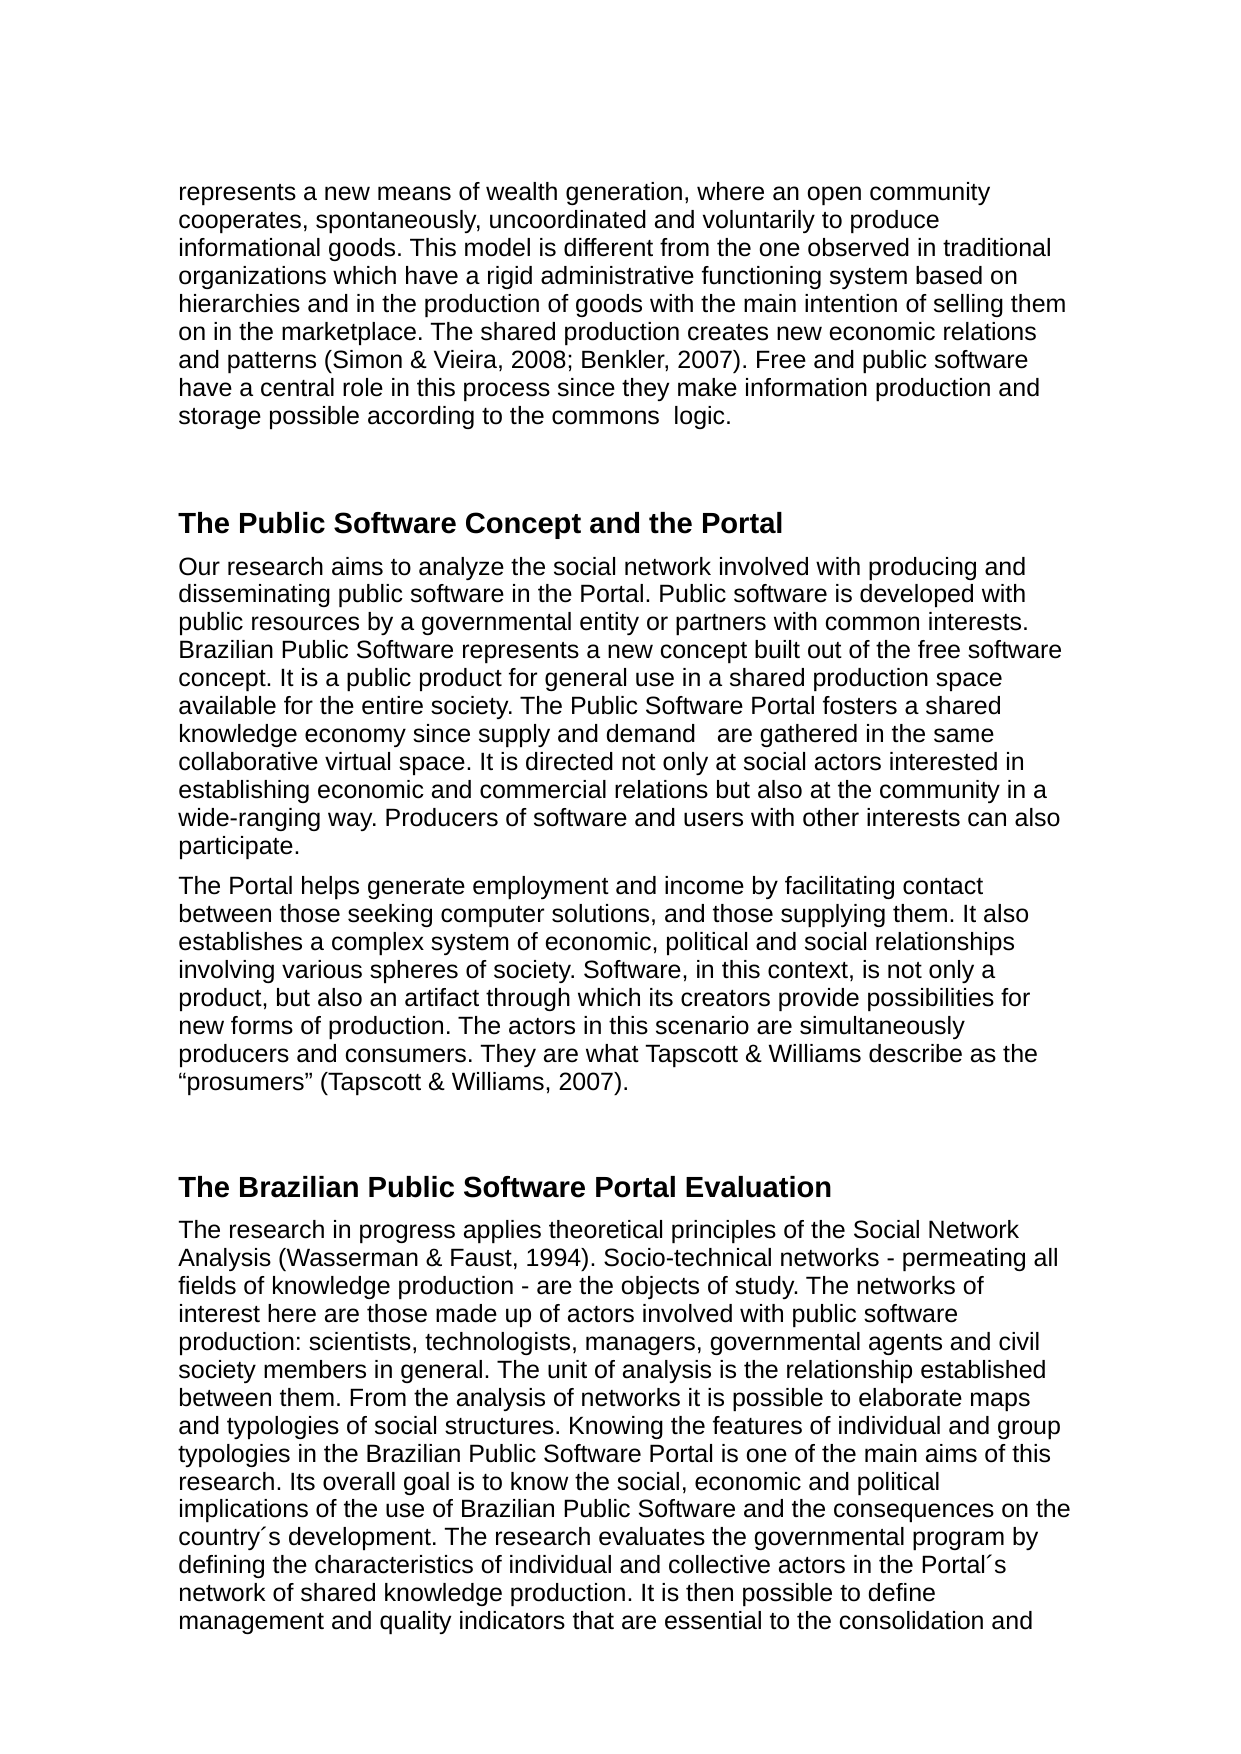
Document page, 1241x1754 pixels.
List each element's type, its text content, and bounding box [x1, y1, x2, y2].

subtitle The Brazilian Public Software Portal Evaluation [178, 1171, 1072, 1203]
text represents a new means of wealth generation, where an open community cooperates, spontaneously, uncoordinated and voluntarily to produce informational goods. This model is different from the one observed in traditional organizations which have a rigid administrative functioning system based on hierarchies and in the production of goods with the main intention of selling them on in the marketplace. The shared production creates new economic relations and patterns (Simon & Vieira, 2008; Benkler, 2007). Free and public software have a central role in this process since they make information production and storage possible according to the commons logic. [178, 178, 1072, 429]
text Our research aims to analyze the social network involved with producing and disseminating public software in the Portal. Public software is developed with public resources by a governmental entity or partners with common interests. Brazilian Public Software represents a new concept built out of the free software concept. It is a public product for general use in a shared production space available for the entire society. The Public Software Portal fosters a shared knowledge economy since supply and demand are gathered in the same collaborative virtual space. It is directed not only at social actors interested in establishing economic and commercial relations but also at the community in a wide-ranging way. Producers of software and users with other interests can also participate. [178, 552, 1072, 859]
subtitle The Public Software Concept and the Portal [178, 507, 1072, 540]
text The Portal helps generate employment and income by facilitating contact between those seeking computer solutions, and those supplying them. It also establishes a complex system of economic, political and social relationships involving various spheres of society. Software, in this context, is not only a product, but also an artifact through which its creators provide possibilities for new forms of production. The actors in this scenario are simultaneously producers and consumers. They are what Tapscott & Williams describe as the “prosumers” (Tapscott & Williams, 2007). [178, 872, 1072, 1095]
text The research in progress applies theoretical principles of the Social Network Analysis (Wasserman & Faust, 1994). Socio-technical networks - permeating all fields of knowledge production - are the objects of study. The networks of interest here are those made up of actors involved with public software production: scientists, technologists, managers, governmental agents and civil society members in general. The unit of analysis is the relationship established between them. From the analysis of networks it is possible to elaborate maps and typologies of social structures. Knowing the features of individual and group typologies in the Brazilian Public Software Portal is one of the main aims of this research. Its overall goal is to know the social, economic and political implications of the use of Brazilian Public Software and the consequences on the country´s development. The research evaluates the governmental program by defining the characteristics of individual and collective actors in the Portal´s network of shared knowledge production. It is then possible to define management and quality indicators that are essential to the consolidation and [178, 1216, 1072, 1635]
